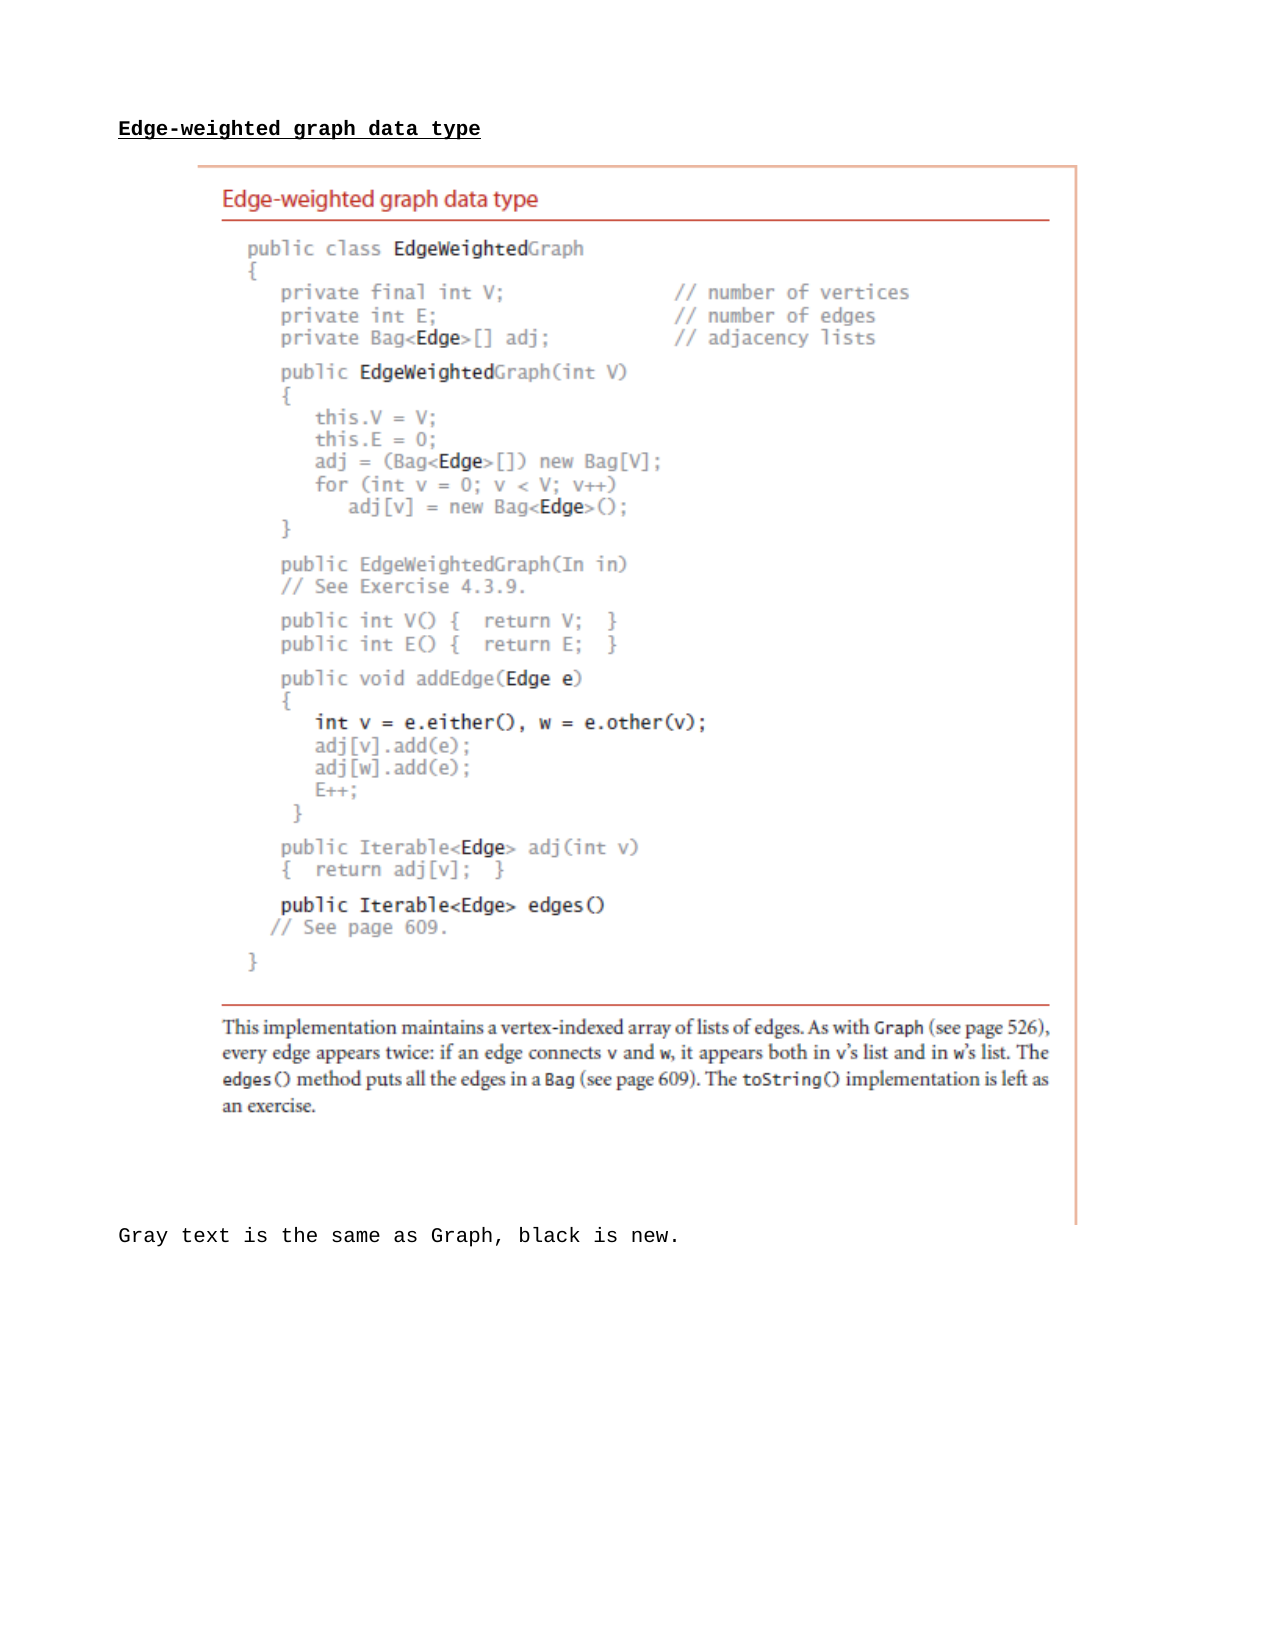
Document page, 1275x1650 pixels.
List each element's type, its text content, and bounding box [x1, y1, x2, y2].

text Gray text is the same as Graph, black is new. [118, 1225, 1157, 1248]
picture [197, 165, 1078, 1225]
text Edge-weighted graph data type [118, 118, 1157, 142]
